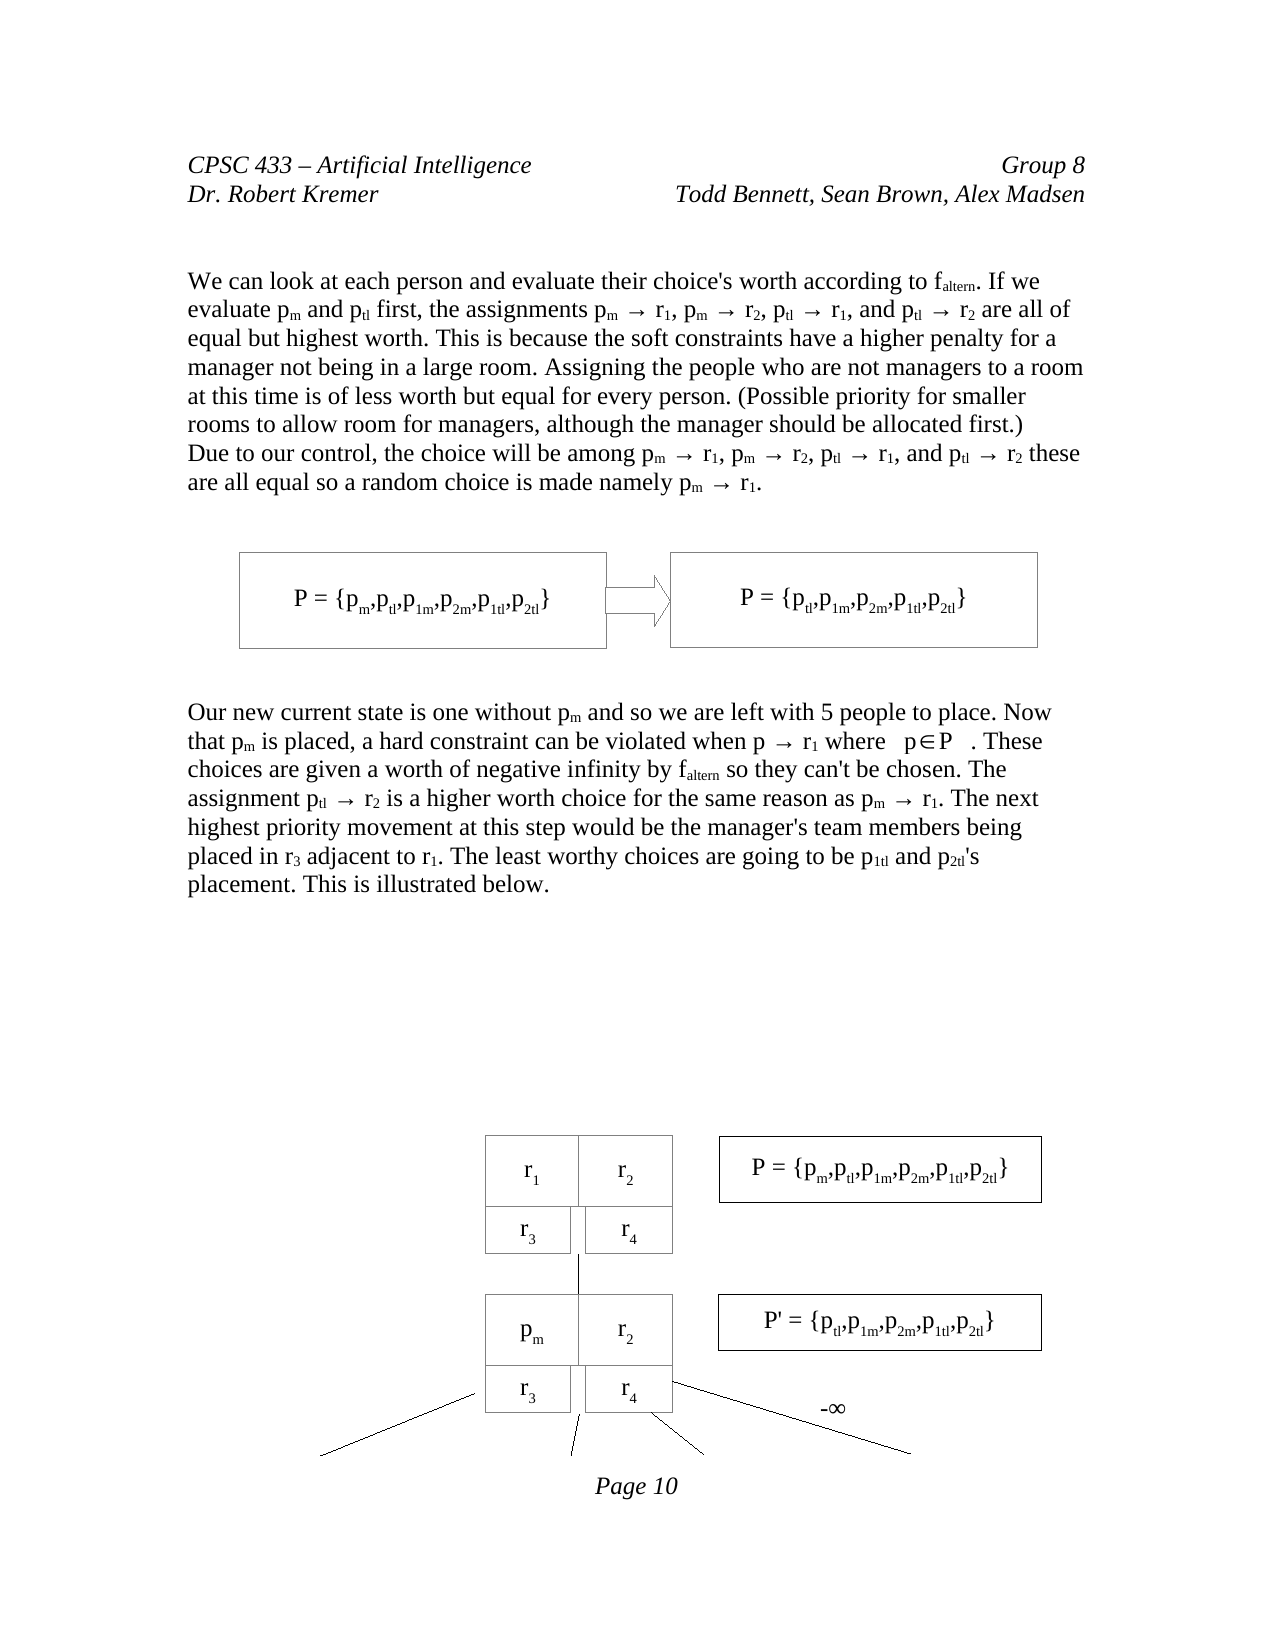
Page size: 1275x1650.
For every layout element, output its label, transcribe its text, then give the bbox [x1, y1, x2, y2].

text Our new current state is one without pm and so we are left with 5 people to place. Now that pm is placed, a hard constraint can be violated when p → r1 where. These choices are given a worth of negative infinity by faltern so they can't be chosen. The assignment ptl → r2 is a higher worth choice for the same reason as pm → r1. The next highest priority movement at this step would be the manager's team members being placed in r3 adjacent to r1. The least worthy choices are going to be p1tl and p2tl's placement. This is illustrated below. [187, 697, 1087, 898]
text Due to our control, the choice will be among pm → r1, pm → r2, ptl → r1, and ptl → r2 these are all equal so a random choice is made namely pm → r1. [187, 438, 1087, 496]
text We can look at each person and evaluate their choice's worth according to faltern. If we evaluate pm and ptl first, the assignments pm → r1, pm → r2, ptl → r1, and ptl → r2 are all of equal but highest worth. This is because the soft constraints have a higher penalty for a manager not being in a large room. Assigning the people who are not managers to a room at this time is of less worth but equal for every person. (Possible priority for smaller rooms to allow room for managers, although the manager should be allocated first.) [187, 266, 1087, 438]
